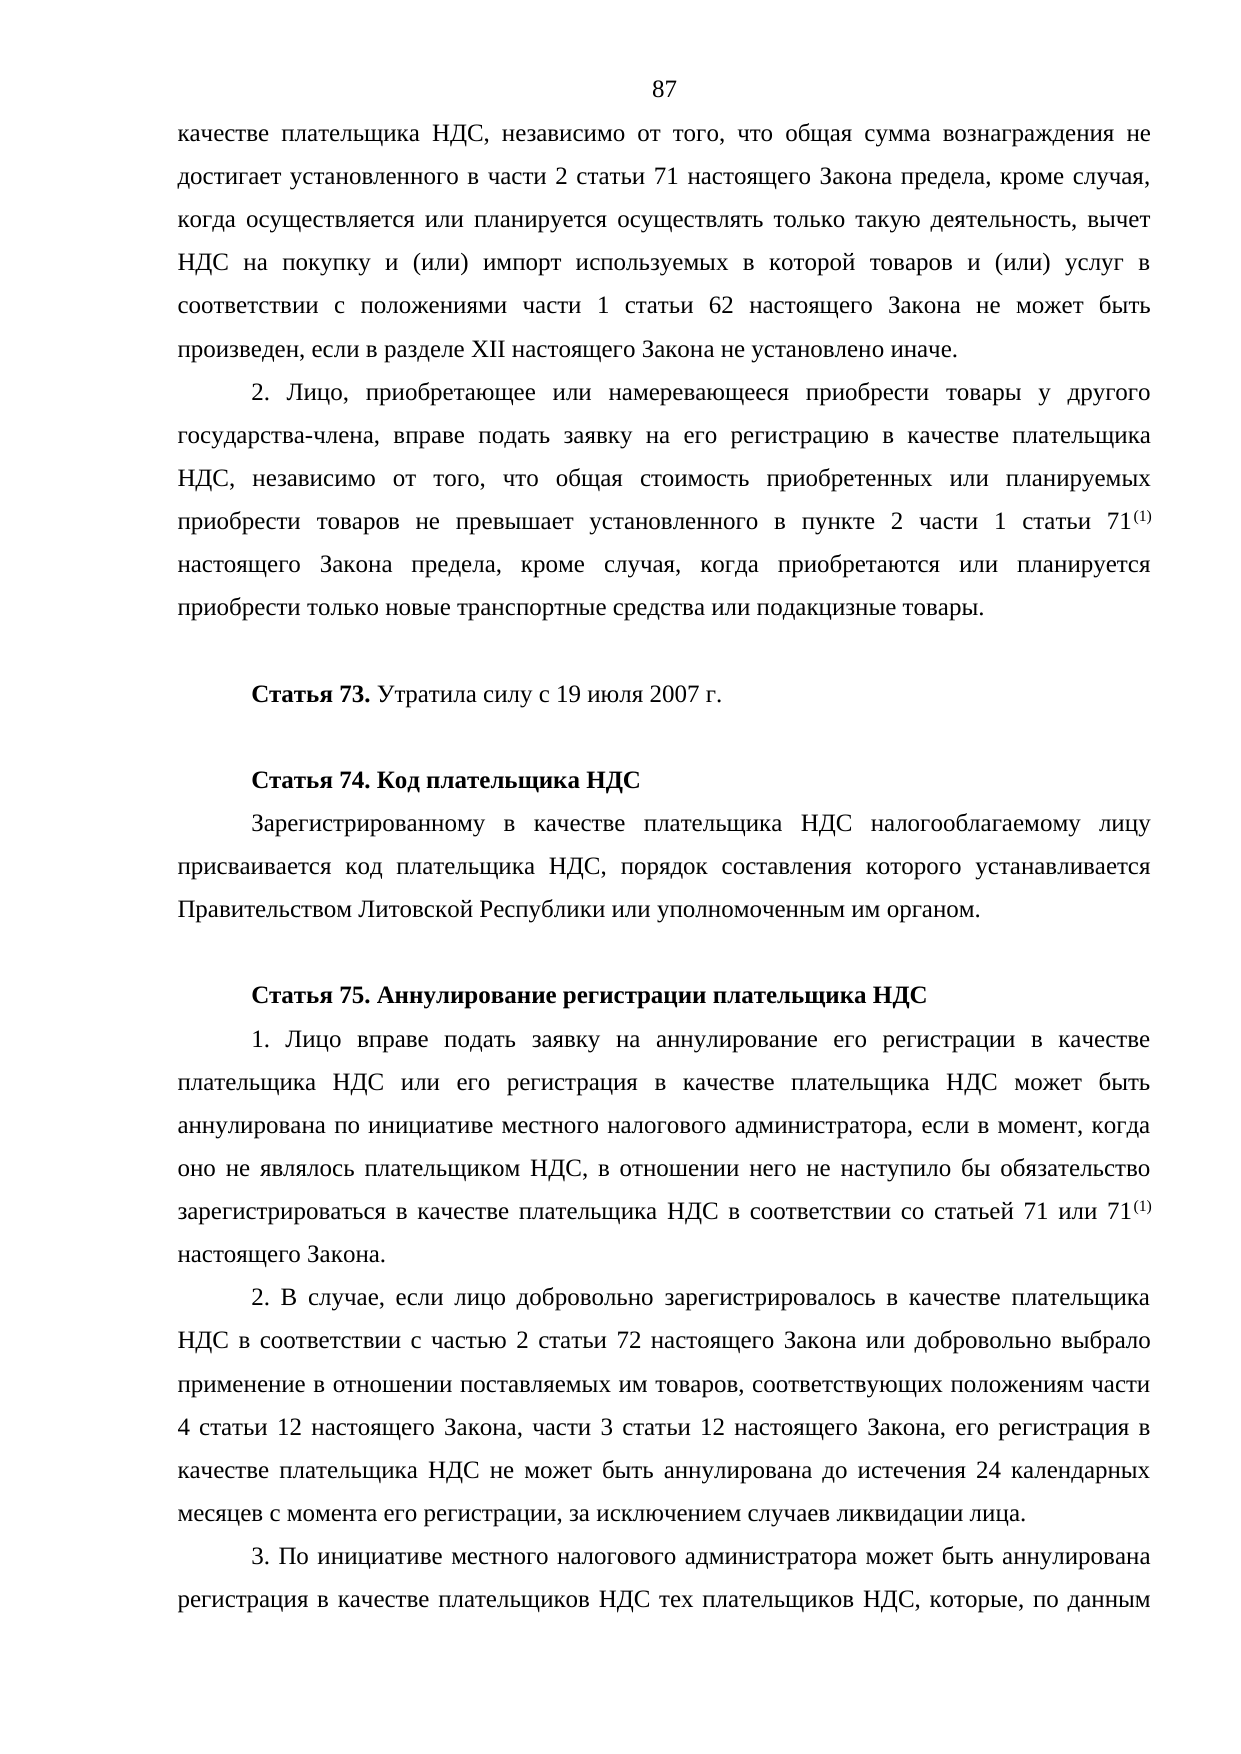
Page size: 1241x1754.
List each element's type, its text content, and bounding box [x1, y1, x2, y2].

text Статья 74. Код плательщика НДС [177, 765, 1152, 794]
text 3. По инициативе местного налогового администратора может быть аннулирована регистрация в качестве плательщиков НДС тех плательщиков НДС, которые, по данным [177, 1541, 1152, 1613]
text 2. В случае, если лицо добровольно зарегистрировалось в качестве плательщика НДС в соответствии с частью 2 статьи 72 настоящего Закона или добровольно выбрало применение в отношении поставляемых им товаров, соответствующих положениям части 4 статьи 12 настоящего Закона, части 3 статьи 12 настоящего Закона, его регистрация в качестве плательщика НДС не может быть аннулирована до истечения 24 календарных месяцев с момента его регистрации, за исключением случаев ликвидации лица. [177, 1282, 1152, 1527]
text Зарегистрированному в качестве плательщика НДС налогооблагаемому лицу присваивается код плательщика НДС, порядок составления которого устанавливается Правительством Литовской Республики или уполномоченным им органом. [177, 808, 1152, 923]
text качестве плательщика НДС, независимо от того, что общая сумма вознаграждения не достигает установленного в части 2 статьи 71 настоящего Закона предела, кроме случая, когда осуществляется или планируется осуществлять только такую деятельность, вычет НДС на покупку и (или) импорт используемых в которой товаров и (или) услуг в соответствии с положениями части 1 статьи 62 настоящего Закона не может быть произведен, если в разделе XII настоящего Закона не установлено иначе. [177, 118, 1152, 362]
text Статья 75. Аннулирование регистрации плательщика НДС [177, 981, 1152, 1009]
text Статья 73. Утратила силу с 19 июля 2007 г. [177, 679, 1152, 707]
text 1. Лицо вправе подать заявку на аннулирование его регистрации в качестве плательщика НДС или его регистрация в качестве плательщика НДС может быть аннулирована по инициативе местного налогового администратора, если в момент, когда оно не являлось плательщиком НДС, в отношении него не наступило бы обязательство зарегистрироваться в качестве плательщика НДС в соответствии со статьей 71 или 71(1) настоящего Закона. [177, 1024, 1152, 1268]
text 2. Лицо, приобретающее или намеревающееся приобрести товары у другого государства-члена, вправе подать заявку на его регистрацию в качестве плательщика НДС, независимо от того, что общая стоимость приобретенных или планируемых приобрести товаров не превышает установленного в пункте 2 части 1 статьи 71(1) настоящего Закона предела, кроме случая, когда приобретаются или планируется приобрести только новые транспортные средства или подакцизные товары. [177, 377, 1152, 621]
